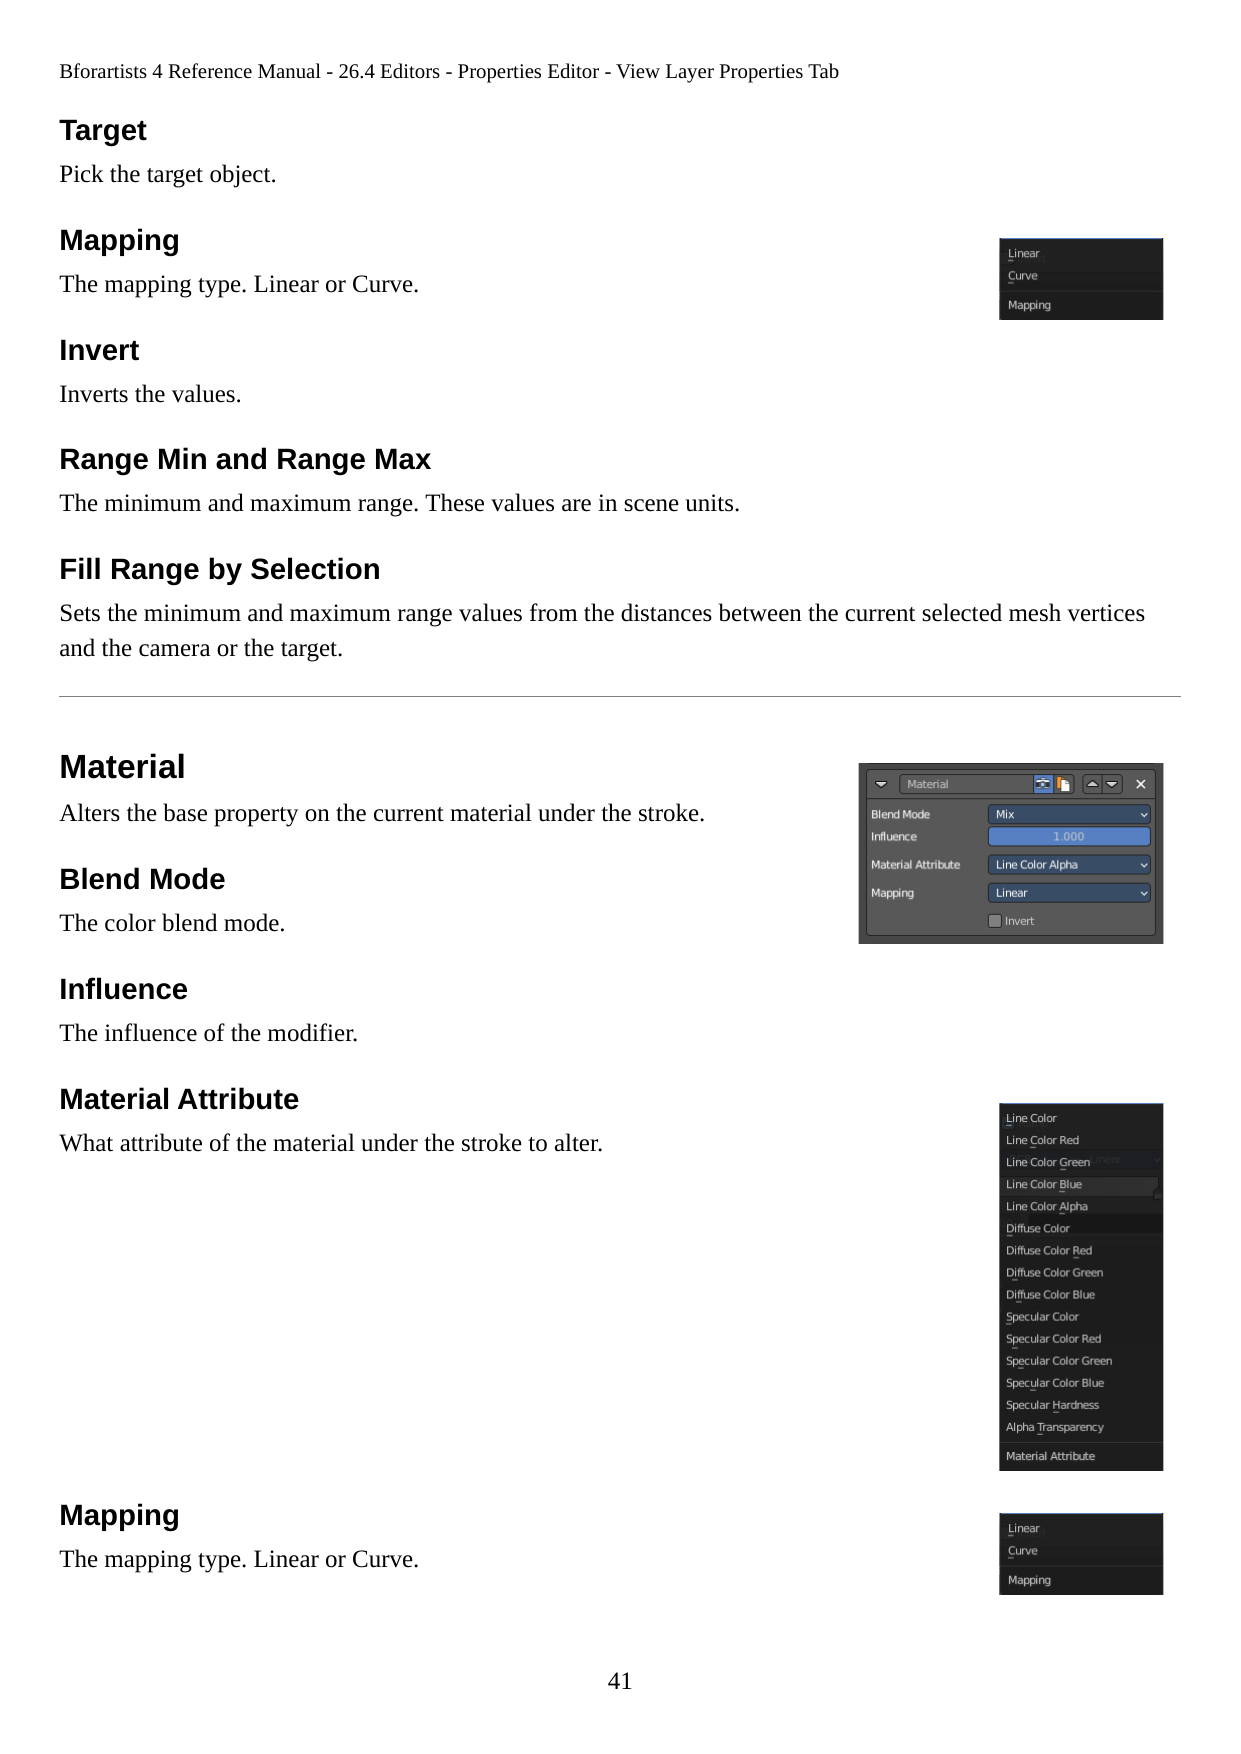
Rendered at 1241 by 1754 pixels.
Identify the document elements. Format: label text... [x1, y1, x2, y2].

subtitle Fill Range by Selection [59, 552, 1181, 586]
subtitle Influence [59, 972, 1181, 1005]
subtitle Material [59, 747, 1181, 786]
text The mapping type. Linear or Curve. [59, 1544, 999, 1573]
subtitle Material Attribute [59, 1082, 1181, 1115]
text The mapping type. Linear or Curve. [59, 269, 999, 297]
text The influence of the modifier. [59, 1018, 1181, 1047]
picture [999, 1513, 1164, 1595]
text Sets the minimum and maximum range values from the distances between the current selected mesh vertices and the camera or the target. [59, 598, 1181, 662]
text Pick the target object. [59, 159, 1181, 188]
subtitle Target [59, 113, 1181, 146]
subtitle Blend Mode [59, 862, 858, 896]
text [1164, 908, 1181, 937]
text What attribute of the material under the stroke to alter. [59, 1128, 999, 1157]
text The color blend mode. [59, 908, 858, 937]
subtitle Range Min and Range Max [59, 442, 1181, 476]
subtitle Mapping [59, 1498, 1181, 1531]
picture [858, 763, 1164, 944]
text Alters the base property on the current material under the stroke. [59, 798, 858, 827]
subtitle Invert [59, 332, 1181, 366]
text The minimum and maximum range. These values are in scene units. [59, 488, 1181, 517]
text Inverts the values. [59, 379, 1181, 407]
subtitle Mapping [59, 222, 1181, 256]
picture [999, 1103, 1164, 1471]
subtitle [1164, 862, 1181, 896]
picture [999, 238, 1164, 320]
